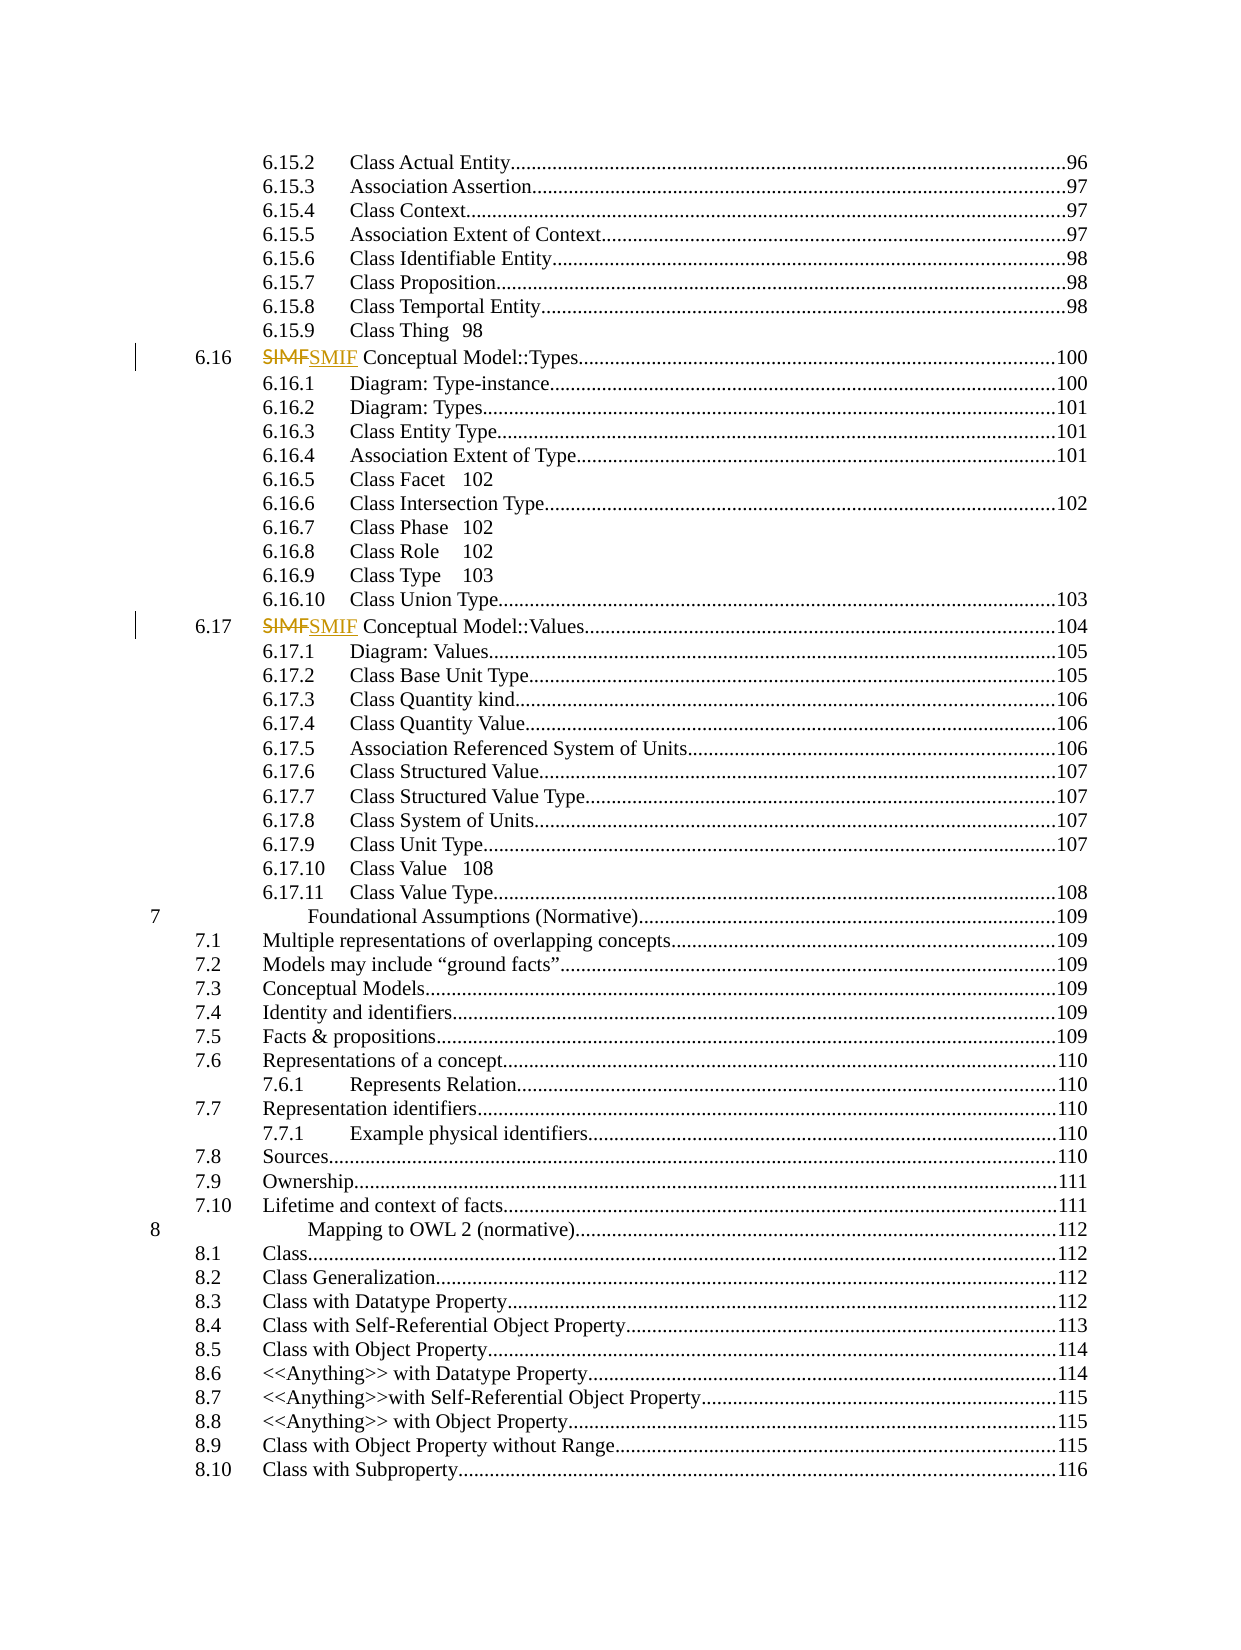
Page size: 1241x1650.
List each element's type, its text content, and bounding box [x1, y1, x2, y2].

text 7.7.1 Example physical identifiers 110 [262, 1120, 1090, 1144]
text 6.15.2 Class Actual Entity 96 [262, 150, 1090, 174]
text 6.17.7 Class Structured Value Type 107 [262, 783, 1090, 808]
text 6.17.8 Class System of Units 107 [262, 808, 1090, 832]
text 7.10 Lifetime and context of facts 111 [195, 1193, 1090, 1217]
text 6.15.3 Association Assertion 97 [262, 174, 1090, 198]
text 8.2 Class Generalization 112 [195, 1265, 1090, 1289]
text 8.4 Class with Self-Referential Object Property 113 [195, 1313, 1090, 1337]
text 6.17.2 Class Base Unit Type 105 [262, 663, 1090, 687]
text 6.15.4 Class Context 97 [262, 198, 1090, 222]
text 6.17.10 Class Value 108 [262, 856, 1090, 880]
text 6.16.2 Diagram: Types 101 [262, 394, 1090, 419]
text 8 Mapping to OWL 2 (normative) 112 [150, 1217, 1090, 1241]
text 6.16.1 Diagram: Type-instance 100 [262, 371, 1090, 394]
text 7.7 Representation identifiers 110 [195, 1096, 1090, 1120]
text 6.16.10 Class Union Type 103 [262, 587, 1090, 611]
text 7.9 Ownership 111 [195, 1168, 1090, 1193]
text 8.9 Class with Object Property without Range 115 [195, 1433, 1090, 1457]
text 6.16.9 Class Type 103 [262, 563, 1090, 587]
text 6.17.5 Association Referenced System of Units 106 [262, 735, 1090, 759]
text 6.17.11 Class Value Type 108 [262, 880, 1090, 904]
text 6.16 SMIF Conceptual Model::Types 100 [195, 342, 1090, 371]
text 7.4 Identity and identifiers 109 [195, 1000, 1090, 1024]
text 6.17.3 Class Quantity kind 106 [262, 687, 1090, 711]
text 8.10 Class with Subproperty 116 [195, 1457, 1090, 1481]
text 7.2 Models may include “ground facts” 109 [195, 952, 1090, 976]
text 7.6 Representations of a concept 110 [195, 1048, 1090, 1072]
text 8.7 <<Anything>>with Self-Referential Object Property 115 [195, 1385, 1090, 1409]
text 6.16.8 Class Role 102 [262, 539, 1090, 563]
text 7.5 Facts & propositions 109 [195, 1024, 1090, 1048]
text 7.6.1 Represents Relation 110 [262, 1072, 1090, 1096]
text 6.17.9 Class Unit Type 107 [262, 832, 1090, 856]
text 6.16.5 Class Facet 102 [262, 467, 1090, 491]
text 7 Foundational Assumptions (Normative) 109 [150, 904, 1090, 928]
text 6.17 SMIF Conceptual Model::Values 104 [195, 611, 1090, 639]
text 6.16.3 Class Entity Type 101 [262, 419, 1090, 443]
text 6.16.6 Class Intersection Type 102 [262, 491, 1090, 515]
text 8.3 Class with Datatype Property 112 [195, 1289, 1090, 1313]
text 6.16.4 Association Extent of Type 101 [262, 443, 1090, 467]
text 6.15.9 Class Thing 98 [262, 318, 1090, 342]
text 6.17.6 Class Structured Value 107 [262, 759, 1090, 783]
text 8.8 <<Anything>> with Object Property 115 [195, 1409, 1090, 1433]
text 6.17.1 Diagram: Values 105 [262, 639, 1090, 663]
text 6.15.7 Class Proposition 98 [262, 270, 1090, 294]
text 8.5 Class with Object Property 114 [195, 1337, 1090, 1361]
text 7.1 Multiple representations of overlapping concepts 109 [195, 928, 1090, 952]
text 7.3 Conceptual Models 109 [195, 976, 1090, 1000]
text 6.17.4 Class Quantity Value 106 [262, 711, 1090, 735]
text 6.15.8 Class Temportal Entity 98 [262, 294, 1090, 318]
text 6.16.7 Class Phase 102 [262, 515, 1090, 539]
text 7.8 Sources 110 [195, 1144, 1090, 1168]
text 6.15.6 Class Identifiable Entity 98 [262, 246, 1090, 270]
text 6.15.5 Association Extent of Context 97 [262, 222, 1090, 246]
text 8.6 <<Anything>> with Datatype Property 114 [195, 1361, 1090, 1385]
text 8.1 Class 112 [195, 1241, 1090, 1265]
